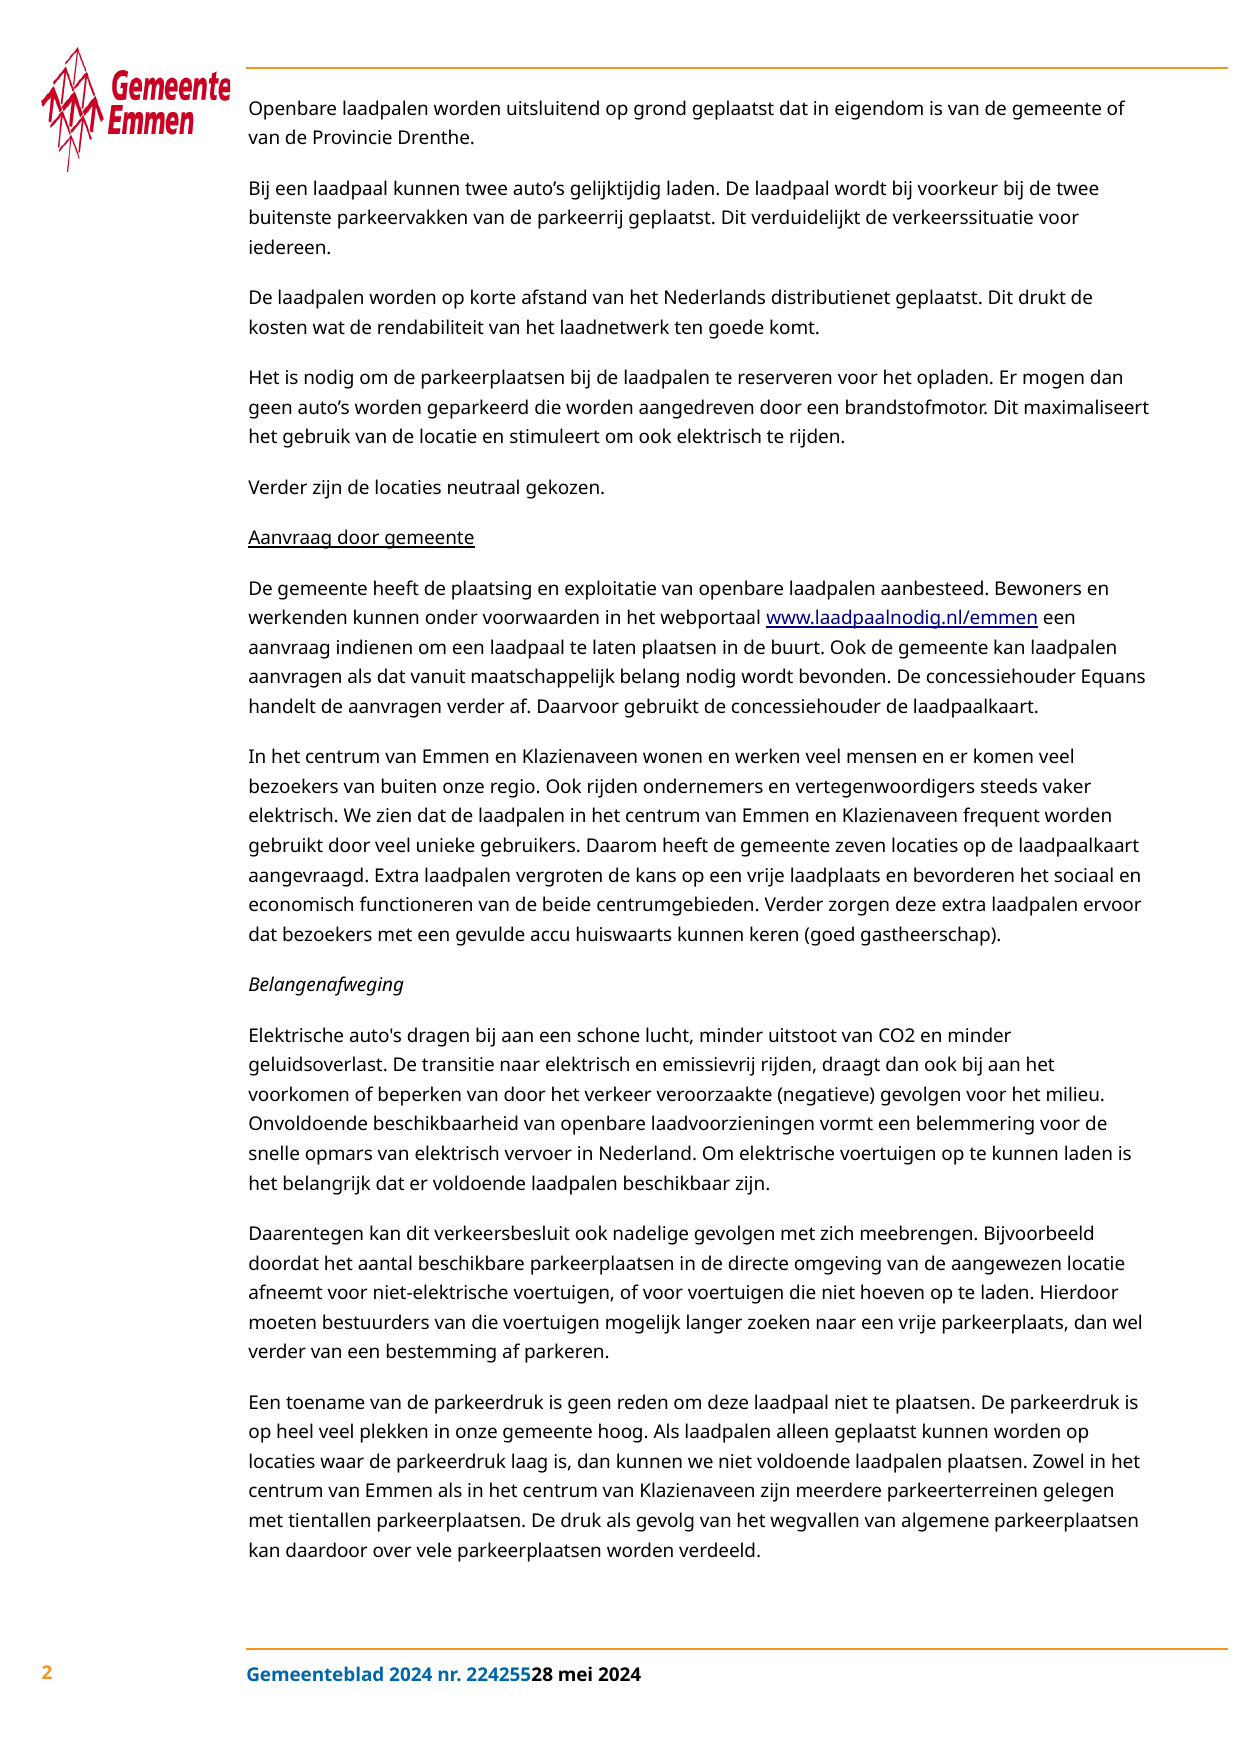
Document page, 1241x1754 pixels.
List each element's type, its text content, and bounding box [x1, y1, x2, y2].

text Het is nodig om de parkeerplaatsen bij de laadpalen te reserveren voor het opladen. Er mogen dan geen auto’s worden geparkeerd die worden aangedreven door een brandstofmotor. Dit maximaliseert het gebruik van de locatie en stimuleert om ook elektrisch te rijden. [248, 364, 1152, 449]
text De gemeente heeft de plaatsing en exploitatie van openbare laadpalen aanbesteed. Bewoners en werkenden kunnen onder voorwaarden in het webportaal www.laadpaalnodig.nl/emmen een aanvraag indienen om een laadpaal te laten plaatsen in de buurt. Ook de gemeente kan laadpalen aanvragen als dat vanuit maatschappelijk belang nodig wordt bevonden. De concessiehouder Equans handelt de aanvragen verder af. Daarvoor gebruikt de concessiehouder de laadpaalkaart. [248, 575, 1152, 719]
text Aanvraag door gemeente [248, 524, 1152, 550]
text Bij een laadpaal kunnen twee auto’s gelijktijdig laden. De laadpaal wordt bij voorkeur bij de twee buitenste parkeervakken van de parkeerrij geplaatst. Dit verduidelijkt de verkeerssituatie voor iedereen. [248, 175, 1152, 260]
text De laadpalen worden op korte afstand van het Nederlands distributienet geplaatst. Dit drukt de kosten wat de rendabiliteit van het laadnetwerk ten goede komt. [248, 284, 1152, 340]
text Een toename van de parkeerdruk is geen reden om deze laadpaal niet te plaatsen. De parkeerdruk is op heel veel plekken in onze gemeente hoog. Als laadpalen alleen geplaatst kunnen worden op locaties waar de parkeerdruk laag is, dan kunnen we niet voldoende laadpalen plaatsen. Zowel in het centrum van Emmen als in het centrum van Klazienaveen zijn meerdere parkeerterreinen gelegen met tientallen parkeerplaatsen. De druk als gevolg van het wegvallen van algemene parkeerplaatsen kan daardoor over vele parkeerplaatsen worden verdeeld. [248, 1389, 1152, 1563]
text Belangenafweging [248, 971, 1152, 997]
text Openbare laadpalen worden uitsluitend op grond geplaatst dat in eigendom is van de gemeente of van de Provincie Drenthe. [248, 95, 1152, 150]
text In het centrum van Emmen en Klazienaveen wonen en werken veel mensen en er komen veel bezoekers van buiten onze regio. Ook rijden ondernemers en vertegenwoordigers steeds vaker elektrisch. We zien dat de laadpalen in het centrum van Emmen en Klazienaveen frequent worden gebruikt door veel unieke gebruikers. Daarom heeft de gemeente zeven locaties op de laadpaalkaart aangevraagd. Extra laadpalen vergroten de kans op een vrije laadplaats en bevorderen het sociaal en economisch functioneren van de beide centrumgebieden. Verder zorgen deze extra laadpalen ervoor dat bezoekers met een gevulde accu huiswaarts kunnen keren (goed gastheerschap). [248, 743, 1152, 947]
text Elektrische auto's dragen bij aan een schone lucht, minder uitstoot van CO2 en minder geluidsoverlast. De transitie naar elektrisch en emissievrij rijden, draagt dan ook bij aan het voorkomen of beperken van door het verkeer veroorzaakte (negatieve) gevolgen voor het milieu. Onvoldoende beschikbaarheid van openbare laadvoorzieningen vormt een belemmering voor de snelle opmars van elektrisch vervoer in Nederland. Om elektrische voertuigen op te kunnen laden is het belangrijk dat er voldoende laadpalen beschikbaar zijn. [248, 1022, 1152, 1196]
text Verder zijn de locaties neutraal gekozen. [248, 474, 1152, 500]
picture [41, 47, 231, 172]
text Daarentegen kan dit verkeersbesluit ook nadelige gevolgen met zich meebrengen. Bijvoorbeeld doordat het aantal beschikbare parkeerplaatsen in de directe omgeving van de aangewezen locatie afneemt voor niet-elektrische voertuigen, of voor voertuigen die niet hoeven op te laden. Hierdoor moeten bestuurders van die voertuigen mogelijk langer zoeken naar een vrije parkeerplaats, dan wel verder van een bestemming af parkeren. [248, 1220, 1152, 1364]
